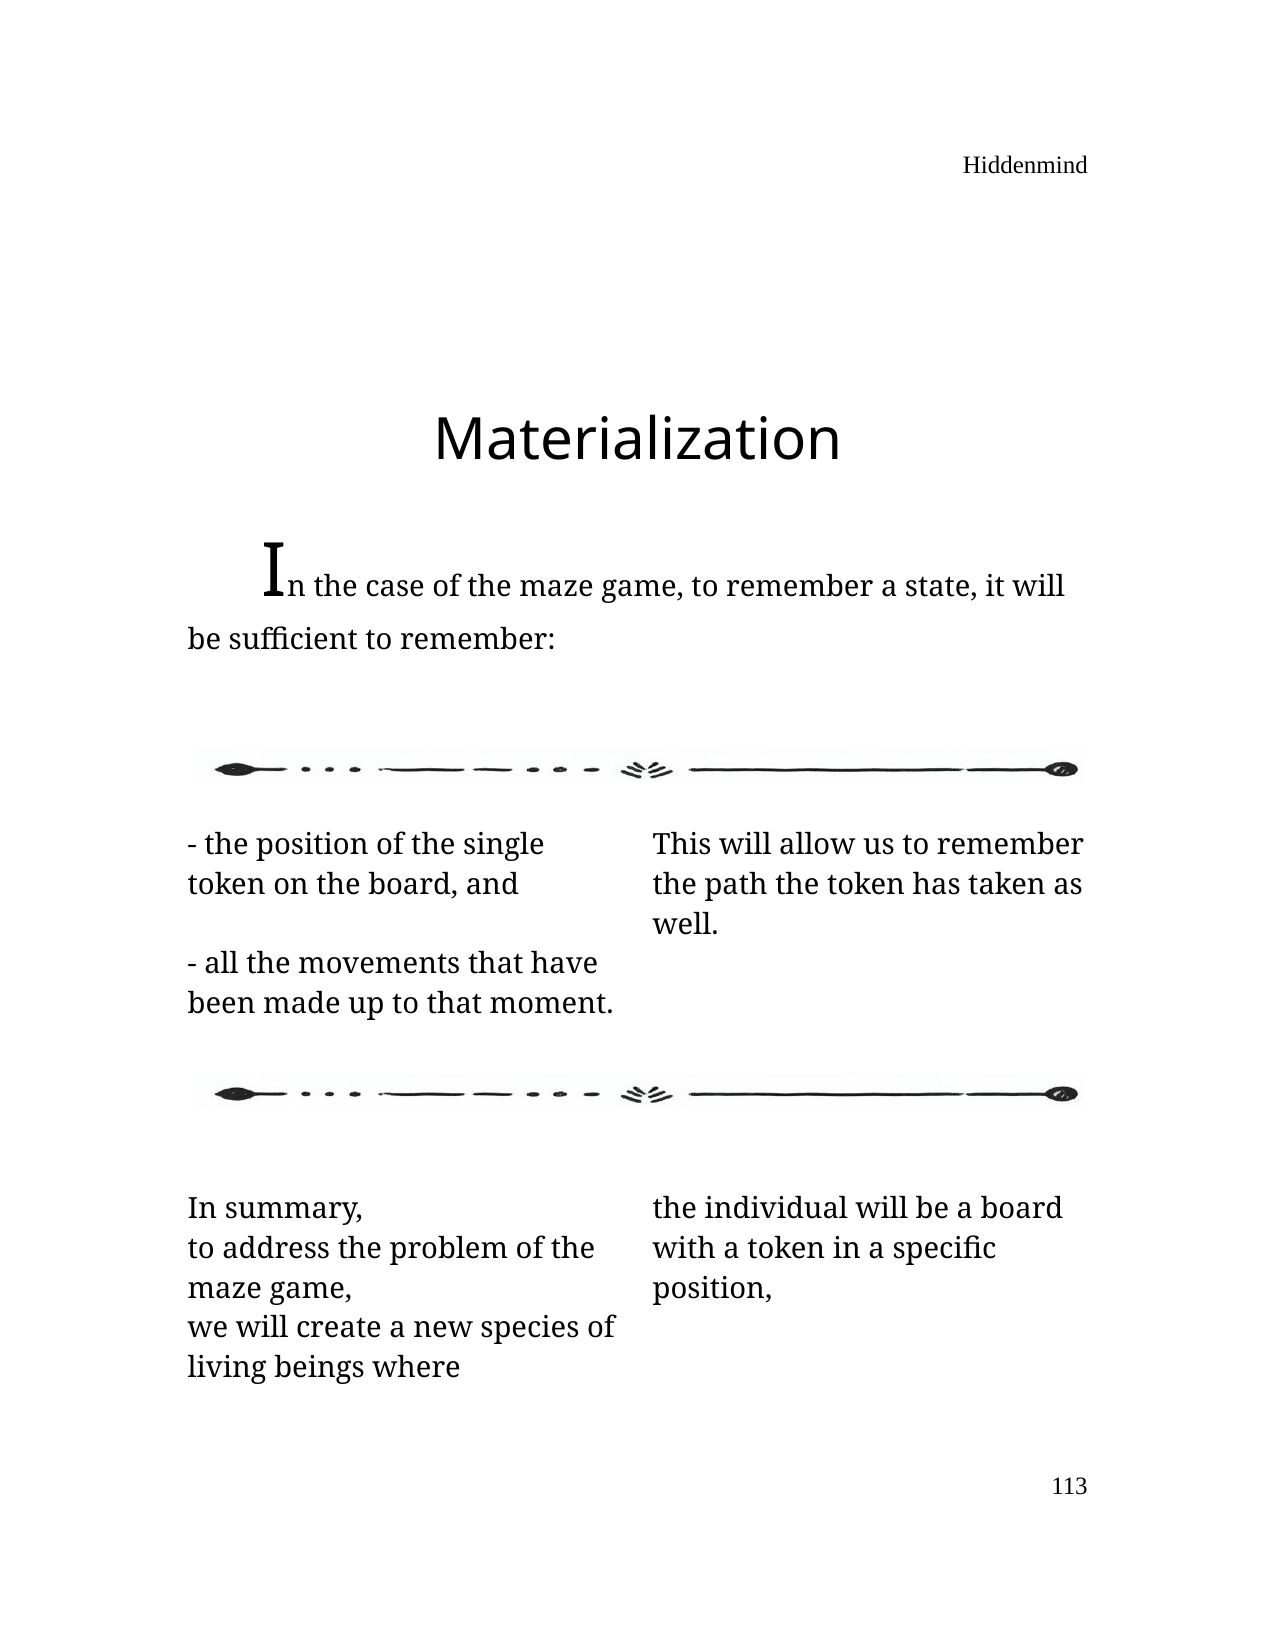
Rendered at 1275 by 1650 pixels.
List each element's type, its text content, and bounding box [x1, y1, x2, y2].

text - the position of the single token on the board, and [187, 823, 622, 903]
text - all the movements that have been made up to that moment. [187, 943, 622, 1022]
text This will allow us to remember the path the token has taken as well. [652, 823, 1087, 943]
text we will create a new species of living beings where [187, 1307, 622, 1386]
picture [198, 1072, 1088, 1109]
picture [198, 747, 1088, 784]
text In the case of the maze game, to remember a state, it will be sufficient to remember: [187, 516, 1087, 658]
text to address the problem of the maze game, [187, 1227, 622, 1307]
text the individual will be a board with a token in a specific position, [652, 1188, 1087, 1307]
text In summary, [187, 1188, 622, 1227]
